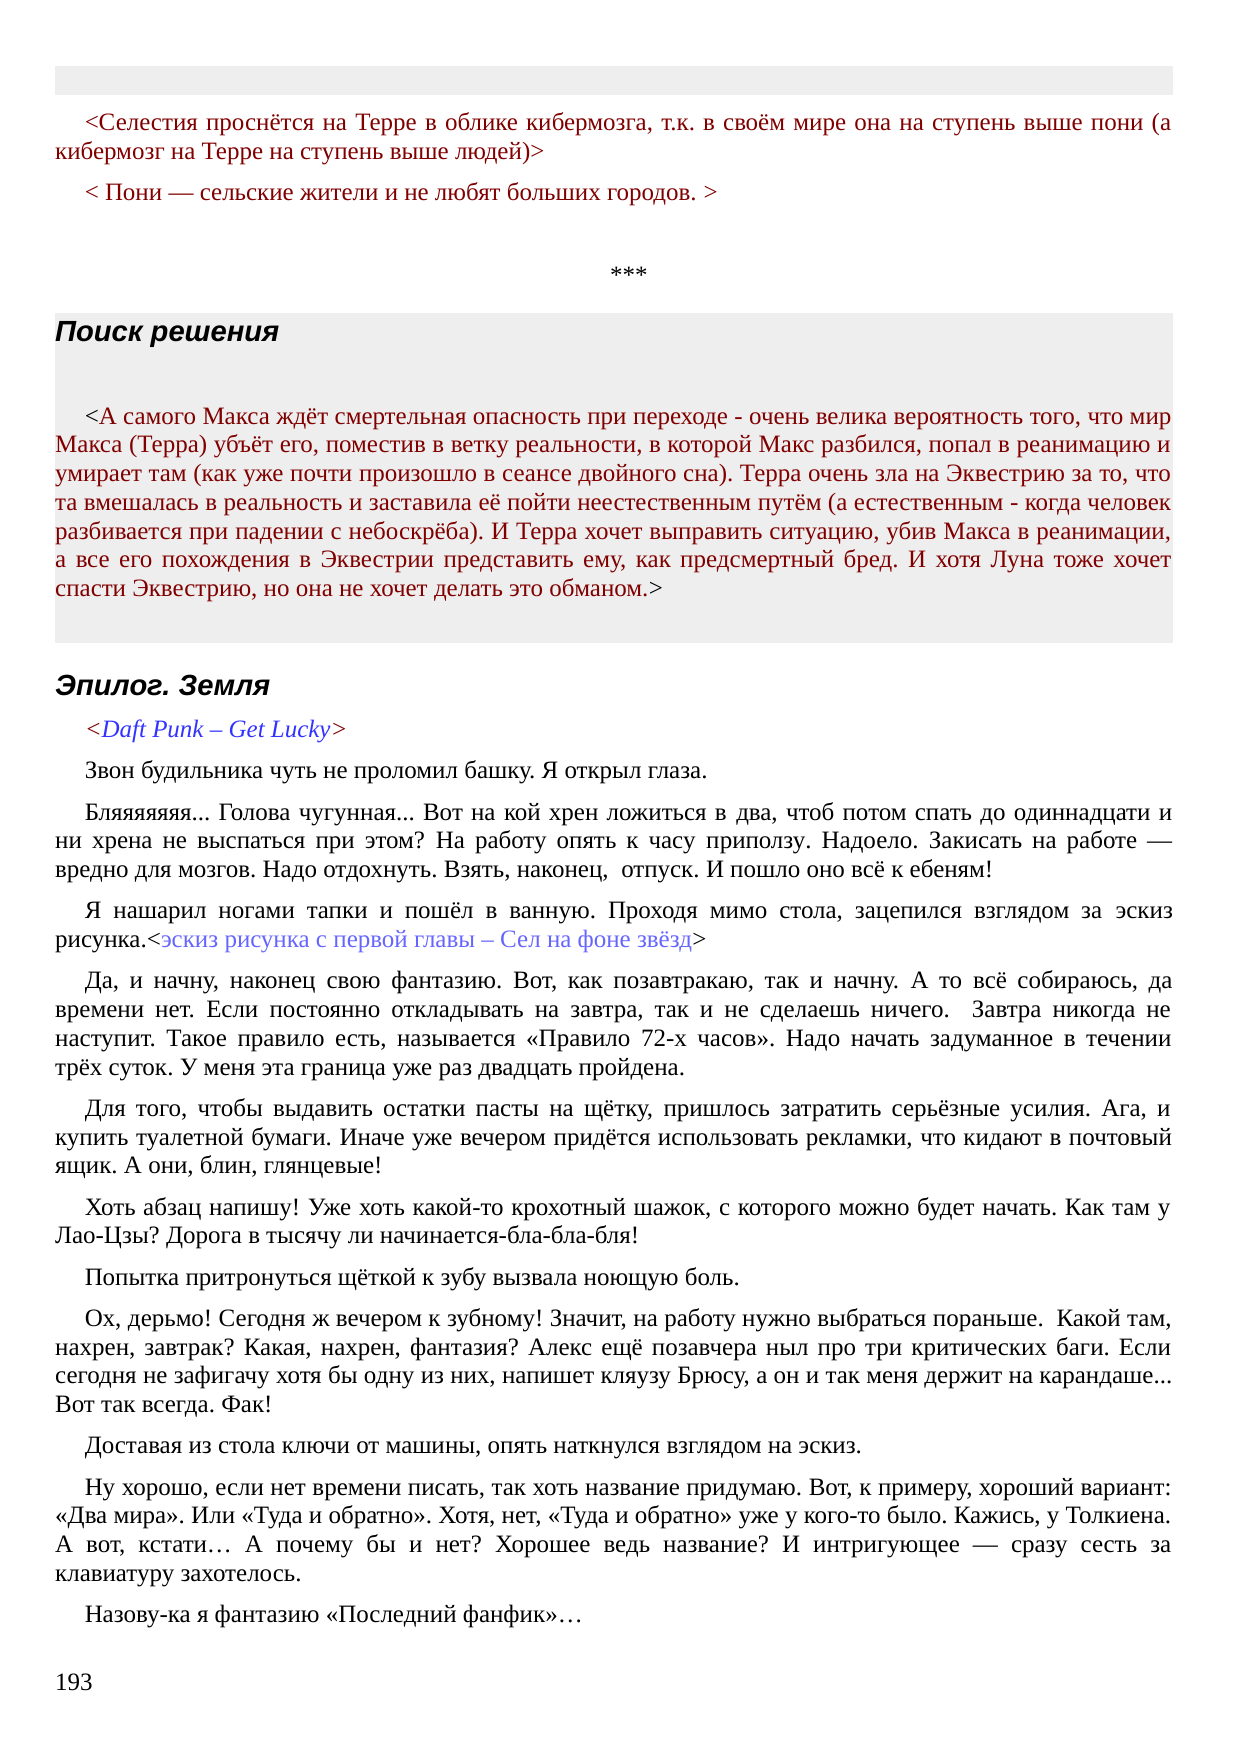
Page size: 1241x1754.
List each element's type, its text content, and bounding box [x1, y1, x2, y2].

text Ну хорошо, если нет времени писать, так хоть название придумаю. Вот, к примеру, хороший вариант: «Два мира». Или «Туда и обратно». Хотя, нет, «Туда и обратно» уже у кого-то было. Кажись, у Толкиена. А вот, кстати… А почему бы и нет? Хорошее ведь название? И интригующее — сразу сесть за клавиатуру захотелось. [55, 1472, 1173, 1587]
text Ох, дерьмо! Сегодня ж вечером к зубному! Значит, на работу нужно выбраться пораньше. Какой там, нахрен, завтрак? Какая, нахрен, фантазия? Алекс ещё позавчера ныл про три критических баги. Если сегодня не зафигачу хотя бы одну из них, напишет кляузу Брюсу, а он и так меня держит на карандаше... Вот так всегда. Фак! [55, 1303, 1173, 1418]
subtitle Поиск решения [55, 313, 1173, 347]
text Звон будильника чуть не проломил башку. Я открыл глаза. [55, 756, 1173, 784]
text Бляяяяяяя... Голова чугунная... Вот на кой хрен ложиться в два, чтоб потом спать до одиннадцати и ни хрена не выспаться при этом? На работу опять к часу приползу. Надоело. Закисать на работе — вредно для мозгов. Надо отдохнуть. Взять, наконец, отпуск. И пошло оно всё к ебеням! [55, 797, 1173, 883]
text *** [55, 260, 1173, 288]
text <Селестия проснётся на Терре в облике кибермозга, т.к. в своём мире она на ступень выше пони (а кибермозг на Терре на ступень выше людей)> [55, 107, 1173, 165]
text Попытка притронуться щёткой к зубу вызвала ноющую боль. [55, 1262, 1173, 1291]
subtitle Эпилог. Земля [55, 668, 1173, 702]
text <А самого Макса ждёт смертельная опасность при переходе - очень велика вероятность того, что мир Макса (Терра) убъёт его, поместив в ветку реальности, в которой Макс разбился, попал в реанимацию и умирает там (как уже почти произошло в сеансе двойного сна). Терра очень зла на Эквестрию за то, что та вмешалась в реальность и заставила её пойти неестественным путём (а естественным - когда человек разбивается при падении с небоскрёба). И Терра хочет выправить ситуацию, убив Макса в реанимации, а все его похождения в Эквестрии представить ему, как предсмертный бред. И хотя Луна тоже хочет спасти Эквестрию, но она не хочет делать это обманом.> [55, 401, 1173, 602]
text Назову-ка я фантазию «Последний фанфик»… [55, 1599, 1173, 1628]
text < Пони — сельские жители и не любят больших городов. > [55, 177, 1173, 206]
text Для того, чтобы выдавить остатки пасты на щётку, пришлось затратить серьёзные усилия. Ага, и купить туалетной бумаги. Иначе уже вечером придётся использовать рекламки, что кидают в почтовый ящик. А они, блин, глянцевые! [55, 1093, 1173, 1179]
text Да, и начну, наконец свою фантазию. Вот, как позавтракаю, так и начну. А то всё собираюсь, да времени нет. Если постоянно откладывать на завтра, так и не сделаешь ничего. Завтра никогда не наступит. Такое правило есть, называется «Правило 72-х часов». Надо начать задуманное в течении трёх суток. У меня эта граница уже раз двадцать пройдена. [55, 966, 1173, 1081]
text Хоть абзац напишу! Уже хоть какой-то крохотный шажок, с которого можно будет начать. Как там у Лао-Цзы? Дорога в тысячу ли начинается-бла-бла-бля! [55, 1192, 1173, 1249]
text <Daft Punk – Get Lucky> [55, 714, 1173, 743]
text Я нашарил ногами тапки и пошёл в ванную. Проходя мимо стола, зацепился взглядом за эскиз рисунка.<эскиз рисунка с первой главы – Сел на фоне звёзд> [55, 896, 1173, 953]
text Доставая из стола ключи от машины, опять наткнулся взглядом на эскиз. [55, 1431, 1173, 1459]
